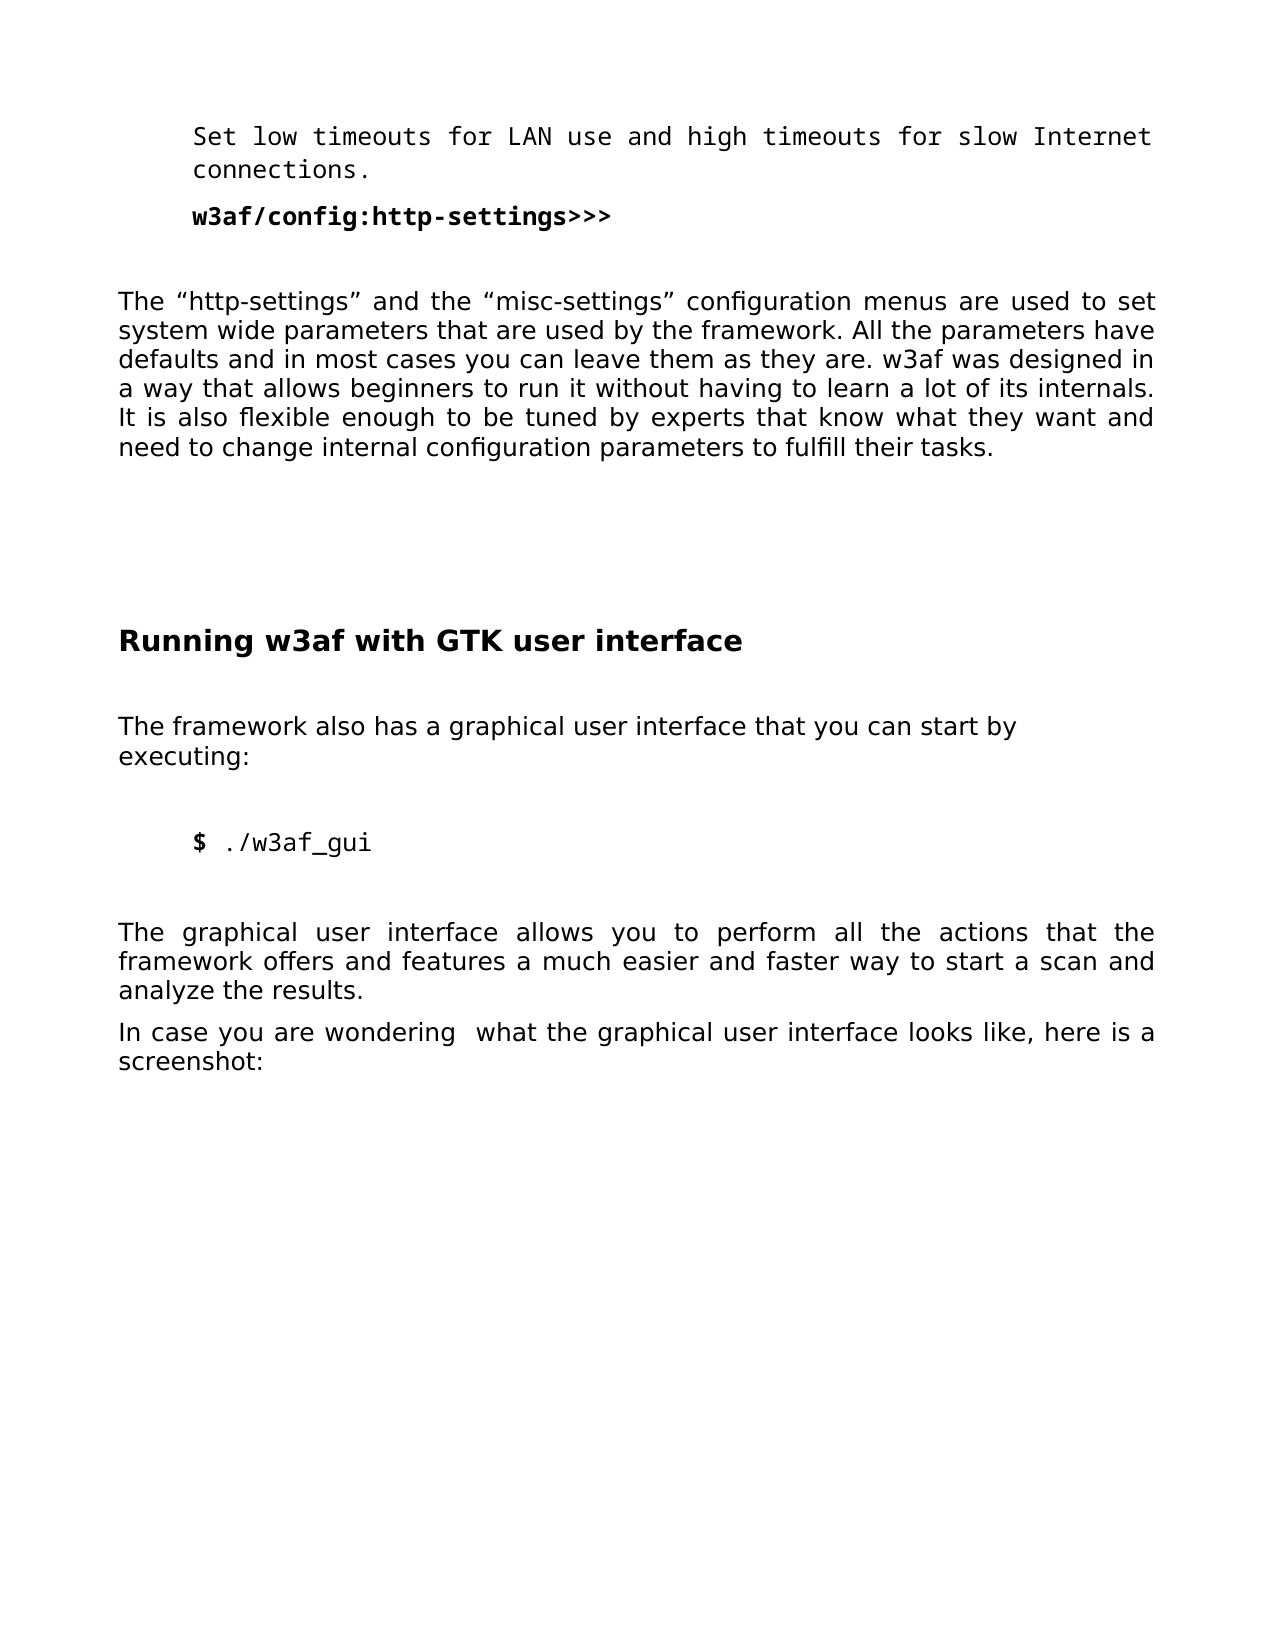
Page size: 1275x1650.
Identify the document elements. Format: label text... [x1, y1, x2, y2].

text The framework also has a graphical user interface that you can start by executing: [118, 713, 1157, 771]
text Set low timeouts for LAN use and high timeouts for slow Internet connections. [192, 118, 1157, 186]
text The graphical user interface allows you to perform all the actions that the framework offers and features a much easier and faster way to start a scan and analyze the results. [118, 918, 1157, 1006]
text w3af/config:http-settings>>> [192, 199, 1157, 233]
text $ ./w3af_gui [192, 825, 1157, 859]
text The “http-settings” and the “misc-settings” configuration menus are used to set system wide parameters that are used by the framework. All the parameters have defaults and in most cases you can leave them as they are. w3af was designed in a way that allows beginners to run it without having to learn a lot of its internals. It is also flexible enough to be tuned by experts that know what they want and need to change internal configuration parameters to fulfill their tasks. [118, 287, 1157, 462]
subtitle Running w3af with GTK user interface [118, 624, 1157, 658]
text In case you are wondering what the graphical user interface looks like, here is a screenshot: [118, 1018, 1157, 1077]
